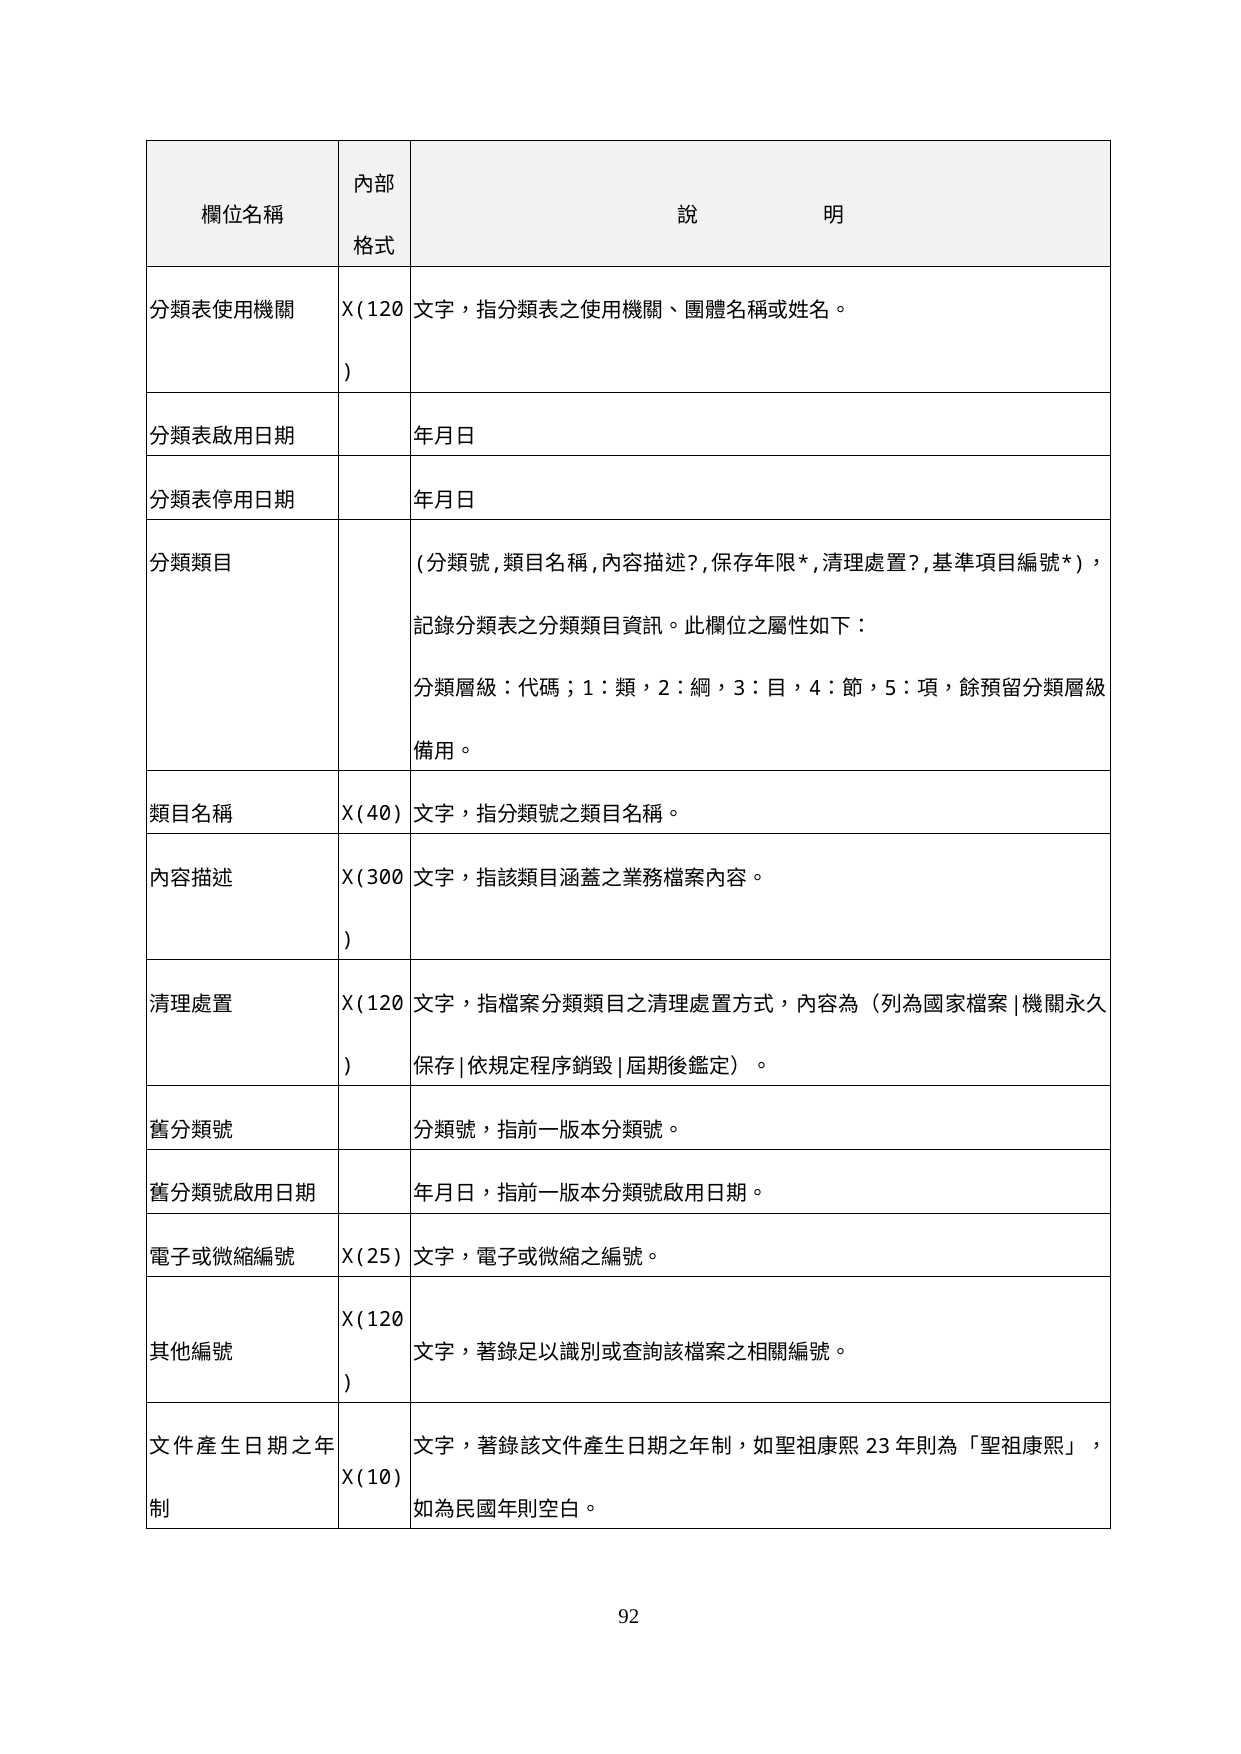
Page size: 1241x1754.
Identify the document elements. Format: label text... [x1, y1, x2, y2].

table_cell 文字，著錄足以識別或查詢該檔案之相關編號。 [411, 1277, 1110, 1402]
table_cell [339, 1086, 410, 1149]
table_cell 類目名稱 [147, 771, 338, 833]
table_cell [339, 393, 410, 455]
table_cell 分類表啟用日期 [147, 393, 338, 455]
table_cell (分類號,類目名稱,內容描述?,保存年限*,清理處置?,基準項目編號*)，記錄分類表之分類類目資訊。此欄位之屬性如下： 分類層級：代碼；1：類，2：綱，3：目，4：節，5：項，餘預留分類層級備用。 [411, 520, 1110, 770]
table_cell 年月日，指前一版本分類號啟用日期。 [411, 1150, 1110, 1212]
table_cell 內容描述 [147, 834, 338, 959]
table_cell 文字，指該類目涵蓋之業務檔案內容。 [411, 834, 1110, 959]
table_cell 文字，電子或微縮之編號。 [411, 1214, 1110, 1276]
table_cell X(25) [339, 1214, 410, 1276]
table_header 說 明 [411, 141, 1110, 266]
table_cell X(40) [339, 771, 410, 833]
table_cell 舊分類號 [147, 1086, 338, 1149]
table_cell X(120) [339, 1277, 410, 1402]
table_cell 舊分類號啟用日期 [147, 1150, 338, 1212]
table_header 欄位名稱 [147, 141, 338, 266]
table_cell [339, 1150, 410, 1212]
table_cell X(300) [339, 834, 410, 959]
table_cell 分類表停用日期 [147, 456, 338, 519]
table_cell [339, 520, 410, 770]
table_cell 文件產生日期之年制 [147, 1403, 338, 1528]
table_cell 文字，指分類號之類目名稱。 [411, 771, 1110, 833]
table_cell 其他編號 [147, 1277, 338, 1402]
table_cell [339, 456, 410, 519]
table_cell 年月日 [411, 456, 1110, 519]
table_cell 文字，指分類表之使用機關、團體名稱或姓名。 [411, 267, 1110, 392]
table_cell 文字，指檔案分類類目之清理處置方式，內容為（列為國家檔案|機關永久保存|依規定程序銷毀|屆期後鑑定）。 [411, 960, 1110, 1085]
table_cell 電子或微縮編號 [147, 1214, 338, 1276]
table_cell X(120) [339, 267, 410, 392]
table_header 內部 格式 [339, 141, 410, 266]
table_cell 年月日 [411, 393, 1110, 455]
table_cell X(120) [339, 960, 410, 1085]
table_cell 分類類目 [147, 520, 338, 770]
table_cell 文字，著錄該文件產生日期之年制，如聖祖康熙23年則為「聖祖康熙」，如為民國年則空白。 [411, 1403, 1110, 1528]
table_cell 分類號，指前一版本分類號。 [411, 1086, 1110, 1149]
table_cell 清理處置 [147, 960, 338, 1085]
table_cell X(10) [339, 1403, 410, 1528]
table_cell 分類表使用機關 [147, 267, 338, 392]
